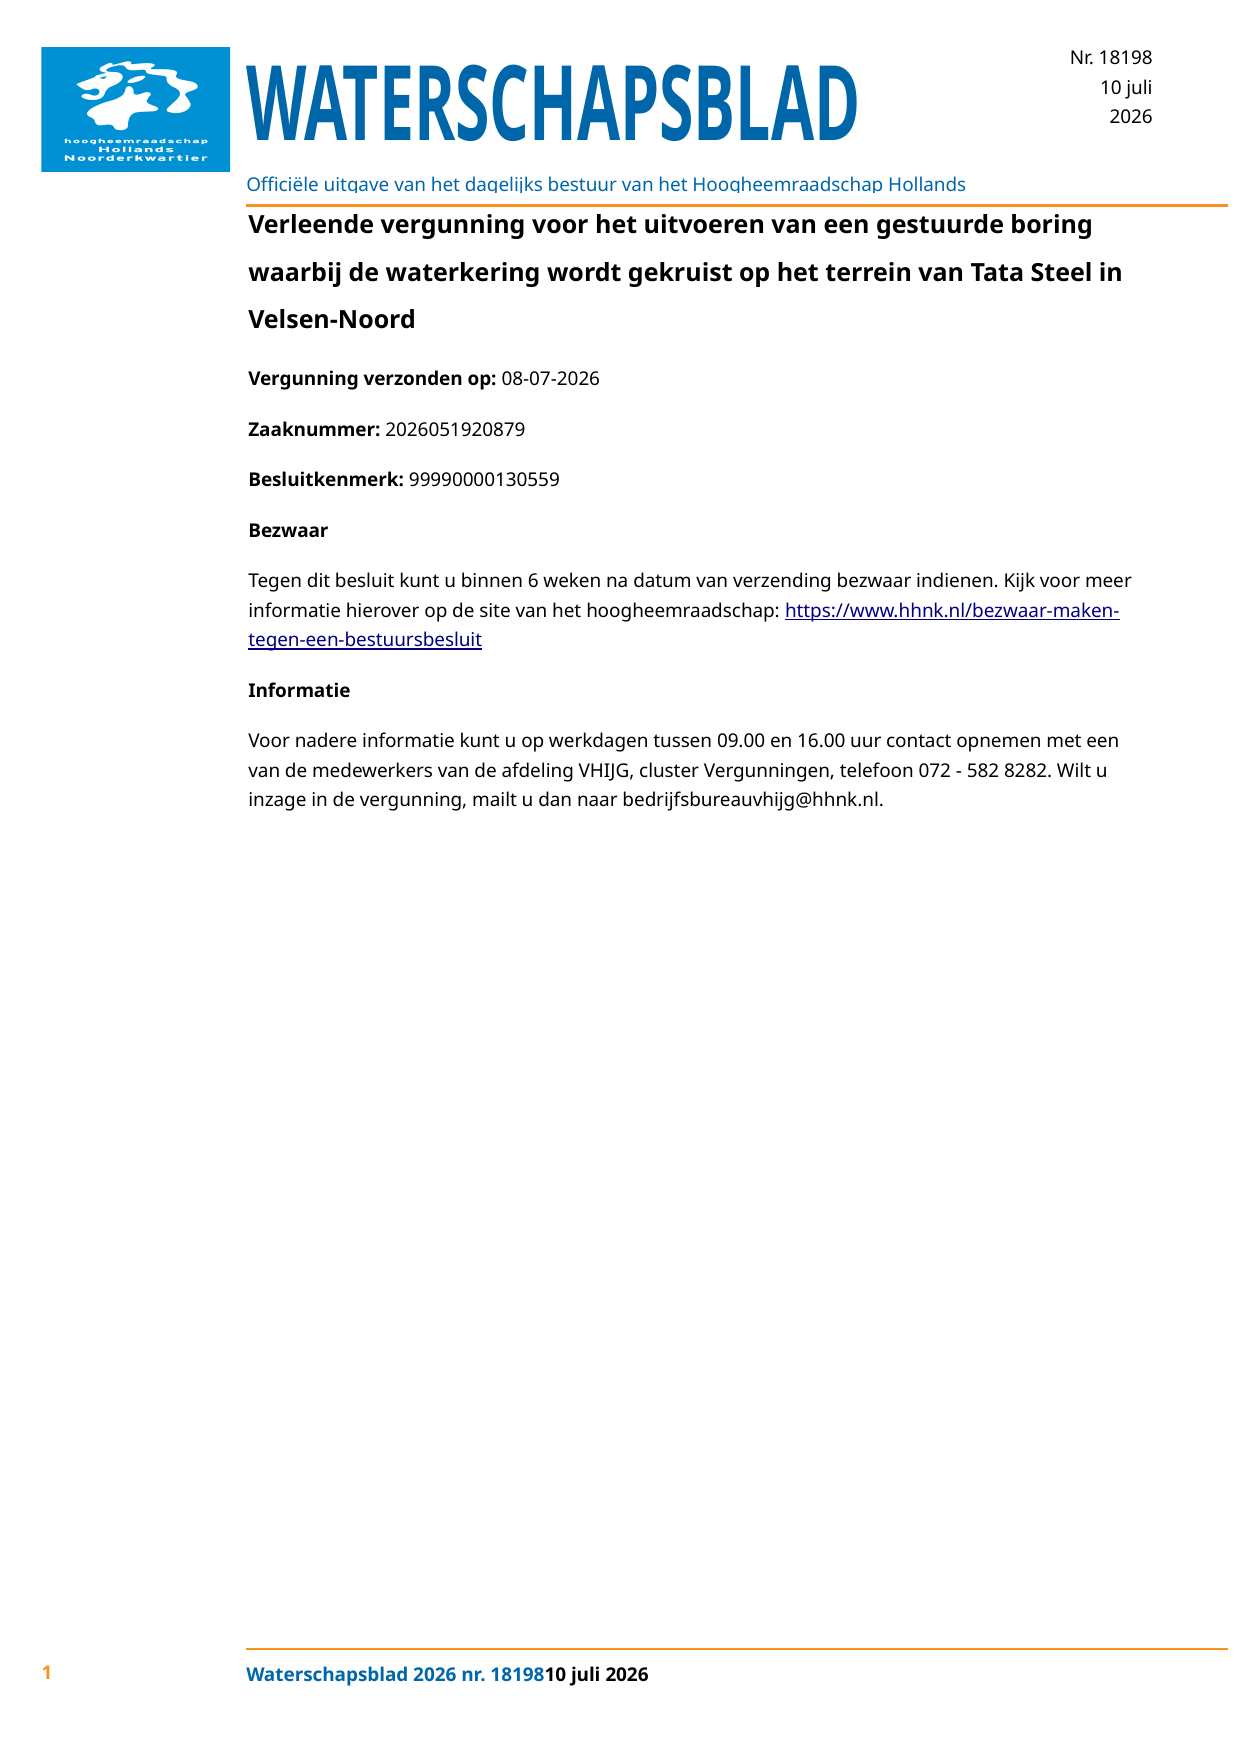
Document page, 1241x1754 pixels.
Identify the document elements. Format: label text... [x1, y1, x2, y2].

text Tegen dit besluit kunt u binnen 6 weken na datum van verzending bezwaar indienen. Kijk voor meer informatie hierover op de site van het hoogheemraadschap: https://www.hhnk.nl/bezwaar-maken-tegen-een-bestuursbesluit [248, 567, 1152, 652]
text Vergunning verzonden op: 08-07-2026 [248, 366, 1152, 391]
text Besluitkenmerk: 99990000130559 [248, 466, 1152, 492]
picture [129, 76, 144, 82]
text Voor nadere informatie kunt u op werkdagen tussen 09.00 en 16.00 uur contact opnemen met een van de medewerkers van de afdeling VHIJG, cluster Vergunningen, telefoon 072 - 582 8282. Wilt u inzage in de vergunning, mailt u dan naar bedrijfsbureauvhijg@hhnk.nl. [248, 727, 1152, 812]
text Informatie [248, 677, 1152, 702]
picture [118, 62, 197, 112]
picture [78, 64, 122, 99]
text Zaaknummer: 2026051920879 [248, 416, 1152, 442]
text Bezwaar [248, 517, 1152, 542]
picture [88, 87, 157, 130]
text Verleende vergunning voor het uitvoeren van een gestuurde boring waarbij de waterkering wordt gekruist op het terrein van Tata Steel in Velsen-Noord [248, 207, 1152, 336]
